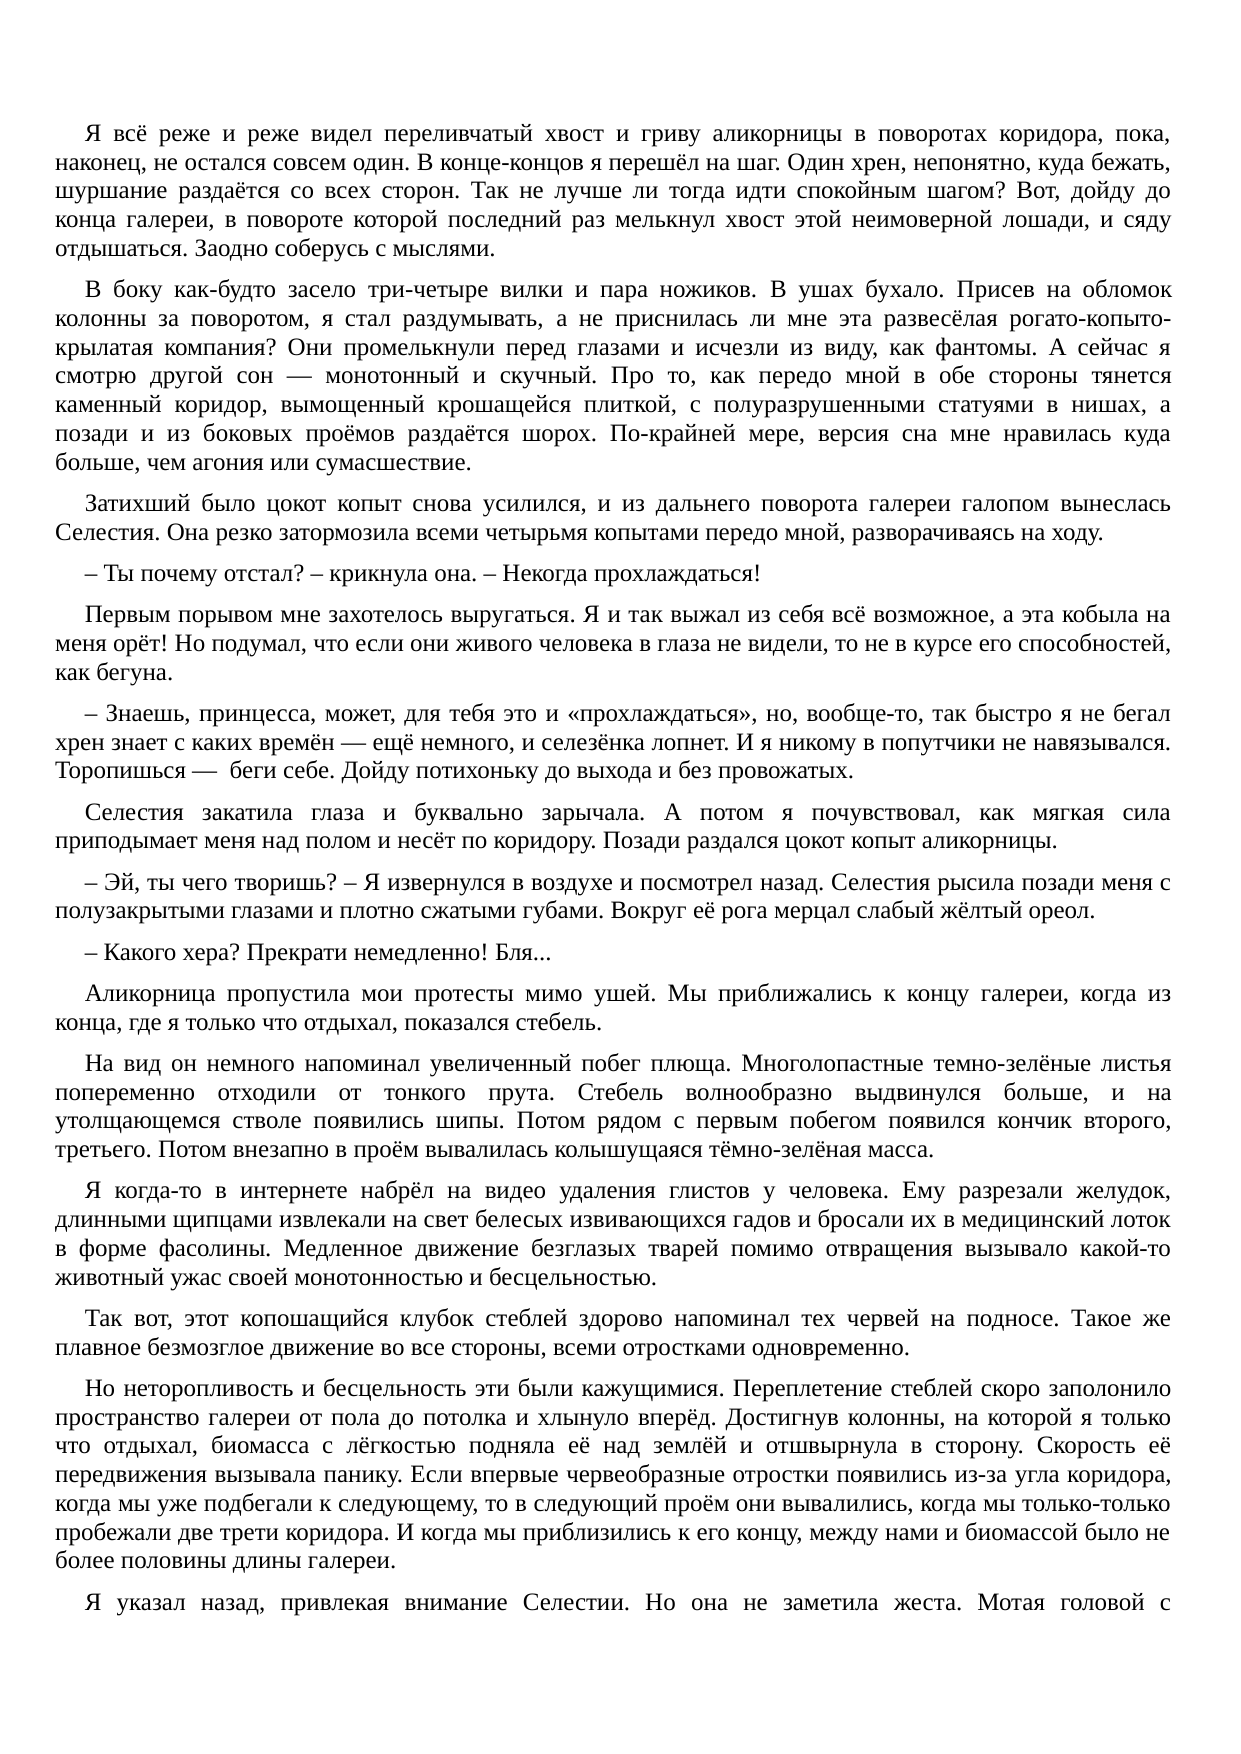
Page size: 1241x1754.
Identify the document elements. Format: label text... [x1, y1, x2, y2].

text В боку как-будто засело три-четыре вилки и пара ножиков. В ушах бухало. Присев на обломок колонны за поворотом, я стал раздумывать, а не приснилась ли мне эта развесёлая рогато-копыто-крылатая компания? Они промелькнули перед глазами и исчезли из виду, как фантомы. А сейчас я смотрю другой сон — монотонный и скучный. Про то, как передо мной в обе стороны тянется каменный коридор, вымощенный крошащейся плиткой, с полуразрушенными статуями в нишах, а позади и из боковых проёмов раздаётся шорох. По-крайней мере, версия сна мне нравилась куда больше, чем агония или сумасшествие. [55, 274, 1172, 476]
text Аликорница пропустила мои протесты мимо ушей. Мы приближались к концу галереи, когда из конца, где я только что отдыхал, показался стебель. [55, 978, 1172, 1036]
text – Знаешь, принцесса, может, для тебя это и «прохлаждаться», но, вообще-то, так быстро я не бегал хрен знает с каких времён — ещё немного, и селезёнка лопнет. И я никому в попутчики не навязывался. Торопишься — беги себе. Дойду потихоньку до выхода и без провожатых. [55, 698, 1172, 784]
text – Ты почему отстал? – крикнула она. – Некогда прохлаждаться! [55, 558, 1172, 587]
text – Эй, ты чего творишь? – Я извернулся в воздухе и посмотрел назад. Селестия рысила позади меня с полузакрытыми глазами и плотно сжатыми губами. Вокруг её рога мерцал слабый жёлтый ореол. [55, 867, 1172, 924]
text Селестия закатила глаза и буквально зарычала. А потом я почувствовал, как мягкая сила приподымает меня над полом и несёт по коридору. Позади раздался цокот копыт аликорницы. [55, 797, 1172, 854]
text На вид он немного напоминал увеличенный побег плюща. Многолопастные темно-зелёные листья попеременно отходили от тонкого прута. Стебель волнообразно выдвинулся больше, и на утолщающемся стволе появились шипы. Потом рядом с первым побегом появился кончик второго, третьего. Потом внезапно в проём вывалилась колышущаяся тёмно-зелёная масса. [55, 1048, 1172, 1163]
text Я когда-то в интернете набрёл на видео удаления глистов у человека. Ему разрезали желудок, длинными щипцами извлекали на свет белесых извивающихся гадов и бросали их в медицинский лоток в форме фасолины. Медленное движение безглазых тварей помимо отвращения вызывало какой-то животный ужас своей монотонностью и бесцельностью. [55, 1176, 1172, 1291]
text Но неторопливость и бесцельность эти были кажущимися. Переплетение стеблей скоро заполонило пространство галереи от пола до потолка и хлынуло вперёд. Достигнув колонны, на которой я только что отдыхал, биомасса с лёгкостью подняла её над землёй и отшвырнула в сторону. Скорость её передвижения вызывала панику. Если впервые червеобразные отростки появились из-за угла коридора, когда мы уже подбегали к следующему, то в следующий проём они вывалились, когда мы только-только пробежали две трети коридора. И когда мы приблизились к его концу, между нами и биомассой было не более половины длины галереи. [55, 1373, 1172, 1574]
text Так вот, этот копошащийся клубок стеблей здорово напоминал тех червей на подносе. Такое же плавное безмозглое движение во все стороны, всеми отростками одновременно. [55, 1303, 1172, 1361]
text Первым порывом мне захотелось выругаться. Я и так выжал из себя всё возможное, а эта кобыла на меня орёт! Но подумал, что если они живого человека в глаза не видели, то не в курсе его способностей, как бегуна. [55, 599, 1172, 686]
text – Какого хера? Прекрати немедленно! Бля... [55, 937, 1172, 966]
text Я всё реже и реже видел переливчатый хвост и гриву аликорницы в поворотах коридора, пока, наконец, не остался совсем один. В конце-концов я перешёл на шаг. Один хрен, непонятно, куда бежать, шуршание раздаётся со всех сторон. Так не лучше ли тогда идти спокойным шагом? Вот, дойду до конца галереи, в повороте которой последний раз мелькнул хвост этой неимоверной лошади, и сяду отдышаться. Заодно соберусь с мыслями. [55, 118, 1172, 262]
text Затихший было цокот копыт снова усилился, и из дальнего поворота галереи галопом вынеслась Селестия. Она резко затормозила всеми четырьмя копытами передо мной, разворачиваясь на ходу. [55, 488, 1172, 546]
text Я указал назад, привлекая внимание Селестии. Но она не заметила жеста. Мотая головой с [55, 1587, 1172, 1616]
